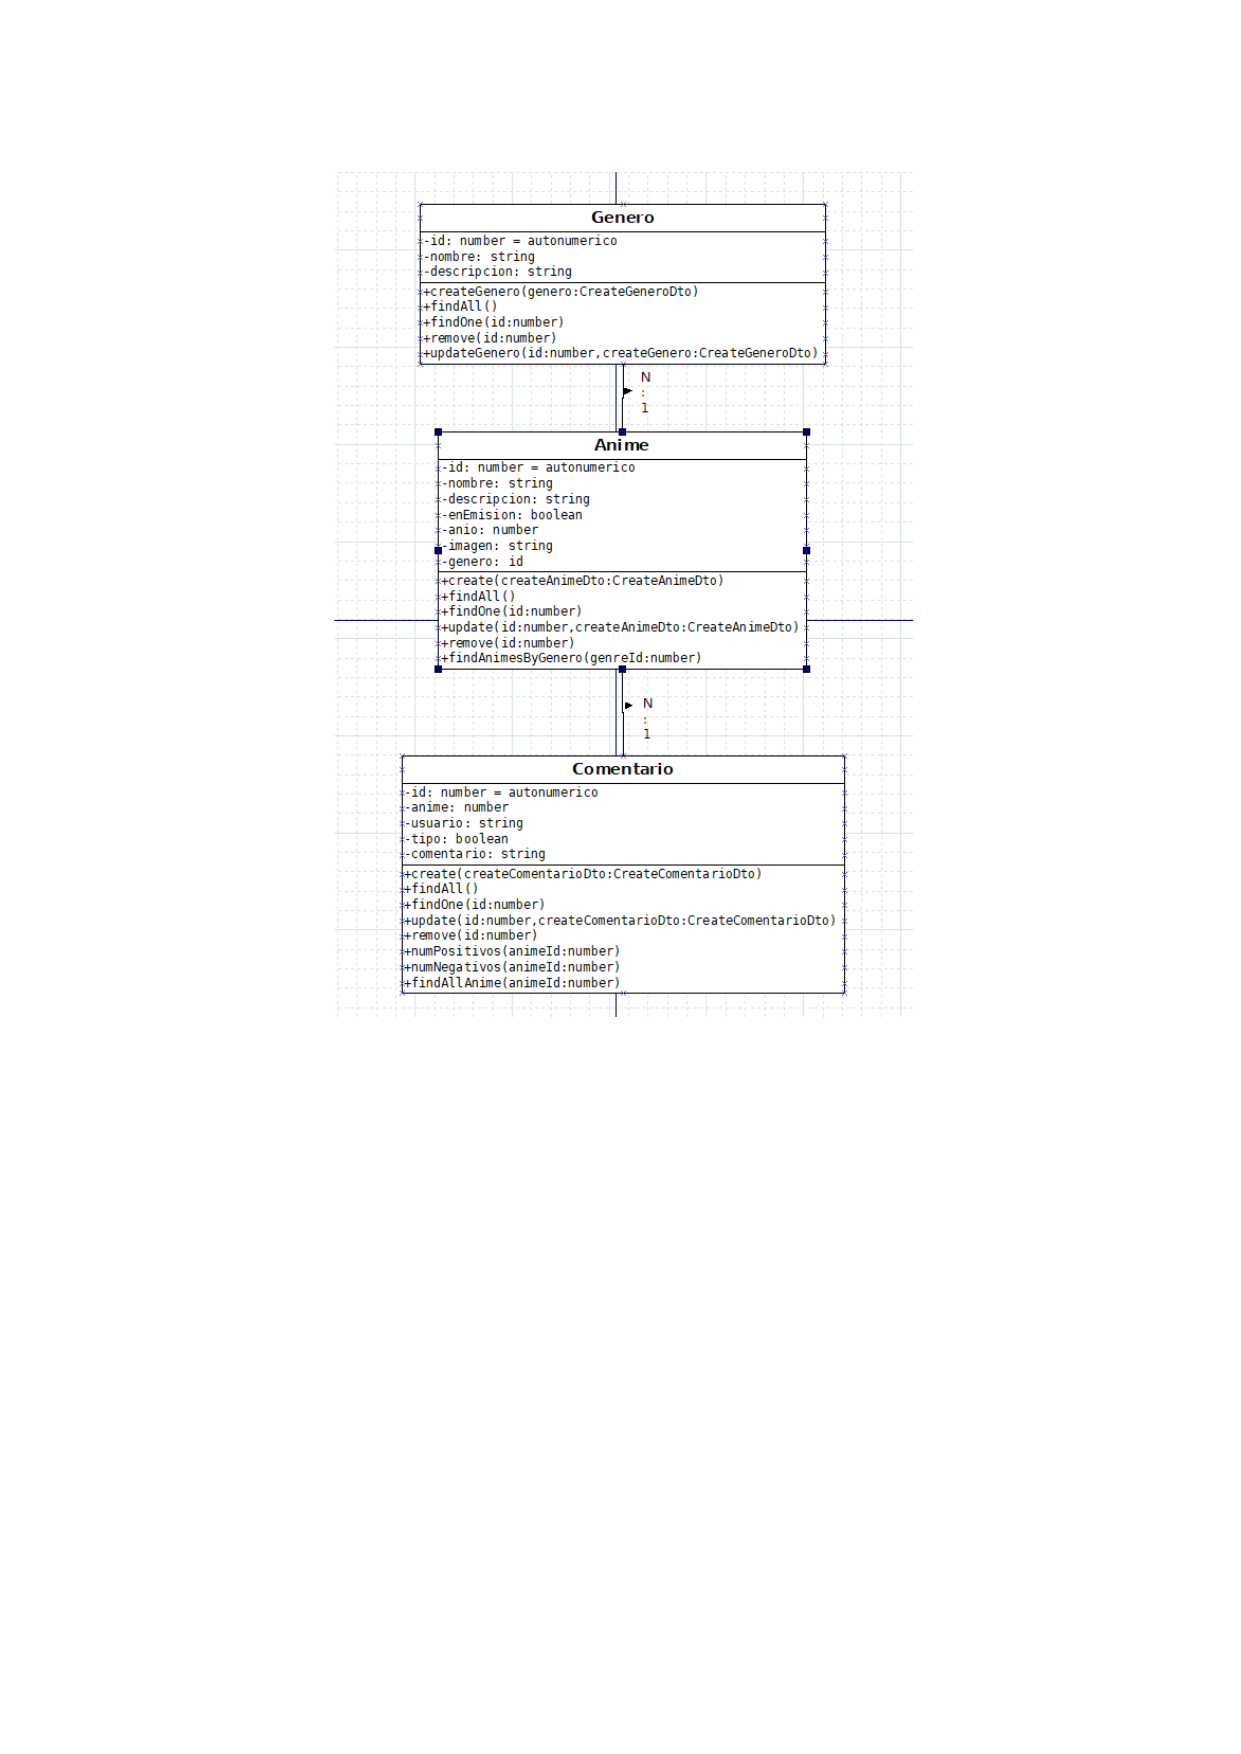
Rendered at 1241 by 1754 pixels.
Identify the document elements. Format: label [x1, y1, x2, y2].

picture [334, 172, 914, 1017]
